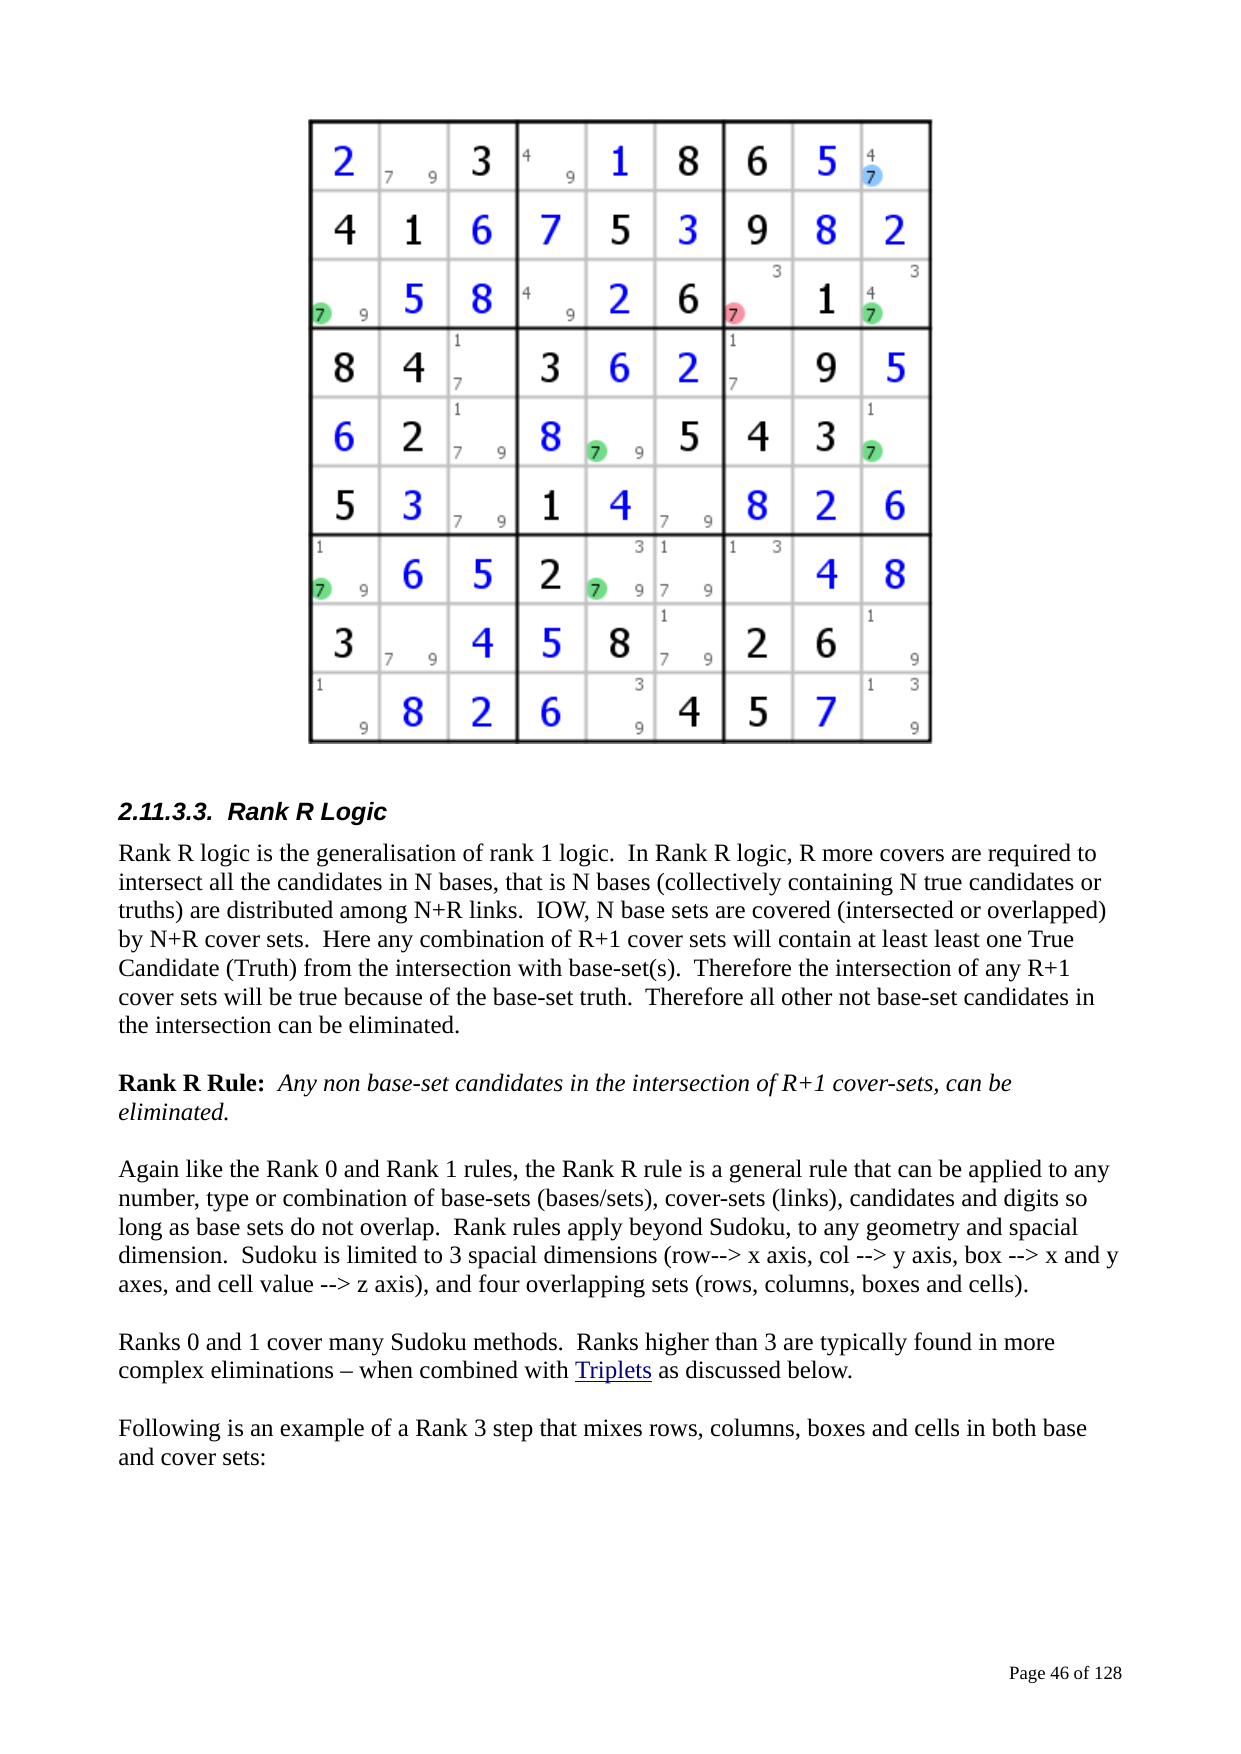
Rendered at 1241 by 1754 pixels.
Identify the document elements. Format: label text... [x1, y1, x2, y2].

text Rank R Rule: Any non base-set candidates in the intersection of R+1 cover-sets, can be eliminated. [118, 1068, 1122, 1126]
text Following is an example of a Rank 3 step that mixes rows, columns, boxes and cells in both base and cover sets: [118, 1413, 1122, 1471]
text Rank R logic is the generalisation of rank 1 logic. In Rank R logic, R more covers are required to intersect all the candidates in N bases, that is N bases (collectively containing N true candidates or truths) are distributed among N+R links. IOW, N base sets are covered (intersected or overlapped) by N+R cover sets. Here any combination of R+1 cover sets will contain at least least one True Candidate (Truth) from the intersection with base-set(s). Therefore the intersection of any R+1 cover sets will be true because of the base-set truth. Therefore all other not base-set candidates in the intersection can be eliminated. [118, 838, 1122, 1039]
subtitle Rank R Logic [118, 797, 1122, 826]
text Ranks 0 and 1 cover many Sudoku methods. Ranks higher than 3 are typically found in more complex eliminations – when combined with Triplets as discussed below. [118, 1327, 1122, 1384]
text Again like the Rank 0 and Rank 1 rules, the Rank R rule is a general rule that can be applied to any number, type or combination of base-sets (bases/sets), cover-sets (links), candidates and digits so long as base sets do not overlap. Rank rules apply beyond Sudoku, to any geometry and spacial dimension. Sudoku is limited to 3 spacial dimensions (row--> x axis, col --> y axis, box --> x and y axes, and cell value --> z axis), and four overlapping sets (rows, columns, boxes and cells). [118, 1154, 1122, 1298]
picture [307, 118, 933, 744]
